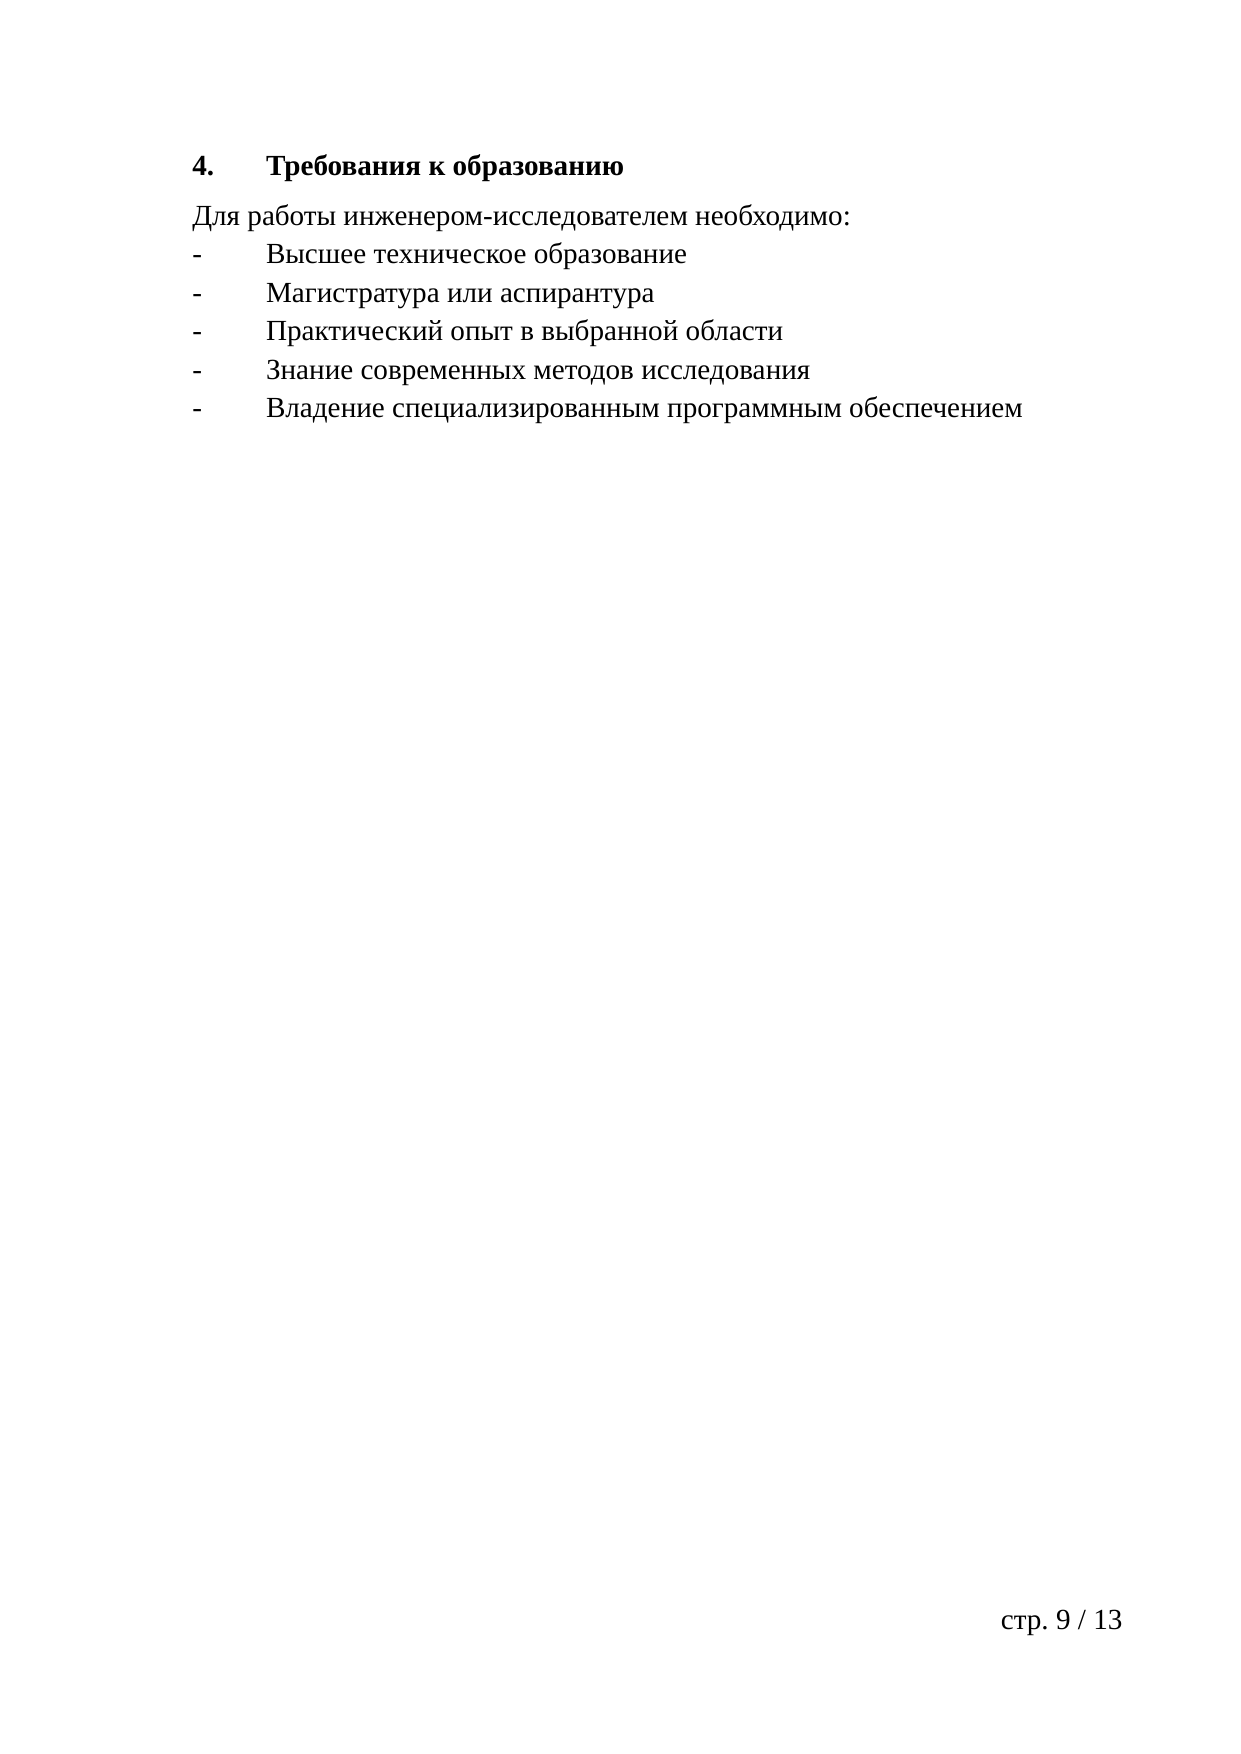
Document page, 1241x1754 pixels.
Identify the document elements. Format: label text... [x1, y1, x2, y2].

subtitle Требования к образованию [118, 148, 1122, 181]
text - Знание современных методов исследования [118, 352, 1122, 386]
text - Владение специализированным программным обеспечением [118, 391, 1122, 424]
text - Высшее техническое образование [118, 236, 1122, 270]
text - Магистратура или аспирантура [118, 275, 1122, 308]
text Для работы инженером-исследователем необходимо: [118, 198, 1122, 231]
text - Практический опыт в выбранной области [118, 313, 1122, 347]
